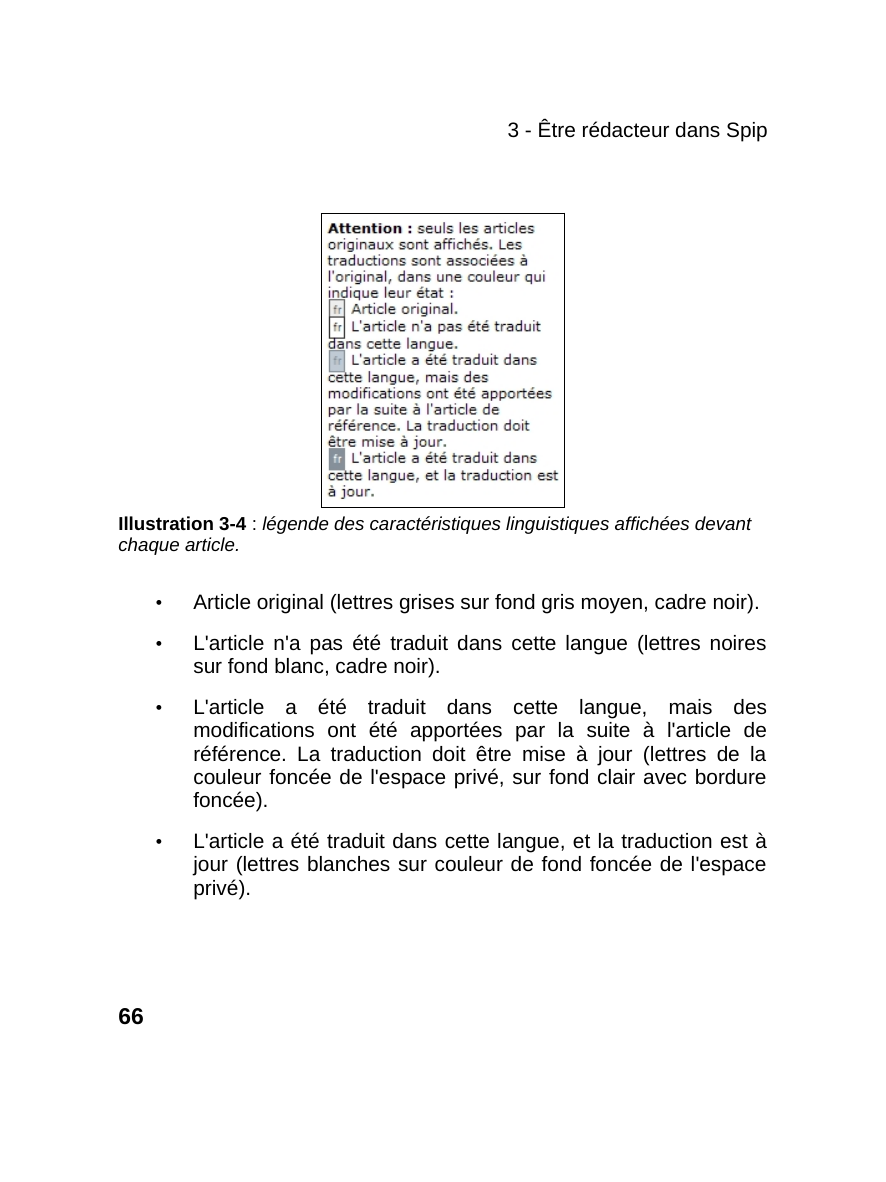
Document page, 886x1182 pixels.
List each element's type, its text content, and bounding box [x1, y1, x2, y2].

list L'article a été traduit dans cette langue, mais des modifications ont été apportées par la suite à l'article de référence. La traduction doit être mise à jour (lettres de la couleur foncée de l'espace privé, sur fond clair avec bordure foncée). [156, 696, 768, 812]
picture [324, 216, 562, 504]
text [322, 214, 564, 507]
list Article original (lettres grises sur fond gris moyen, cadre noir). [156, 591, 768, 614]
list L'article n'a pas été traduit dans cette langue (lettres noires sur fond blanc, cadre noir). [156, 632, 768, 678]
text Illustration 3-4 : légende des caractéristiques linguistiques affichées devant chaque article. [118, 504, 768, 556]
list L'article a été traduit dans cette langue, et la traduction est à jour (lettres blanches sur couleur de fond foncée de l'espace privé). [156, 830, 768, 899]
